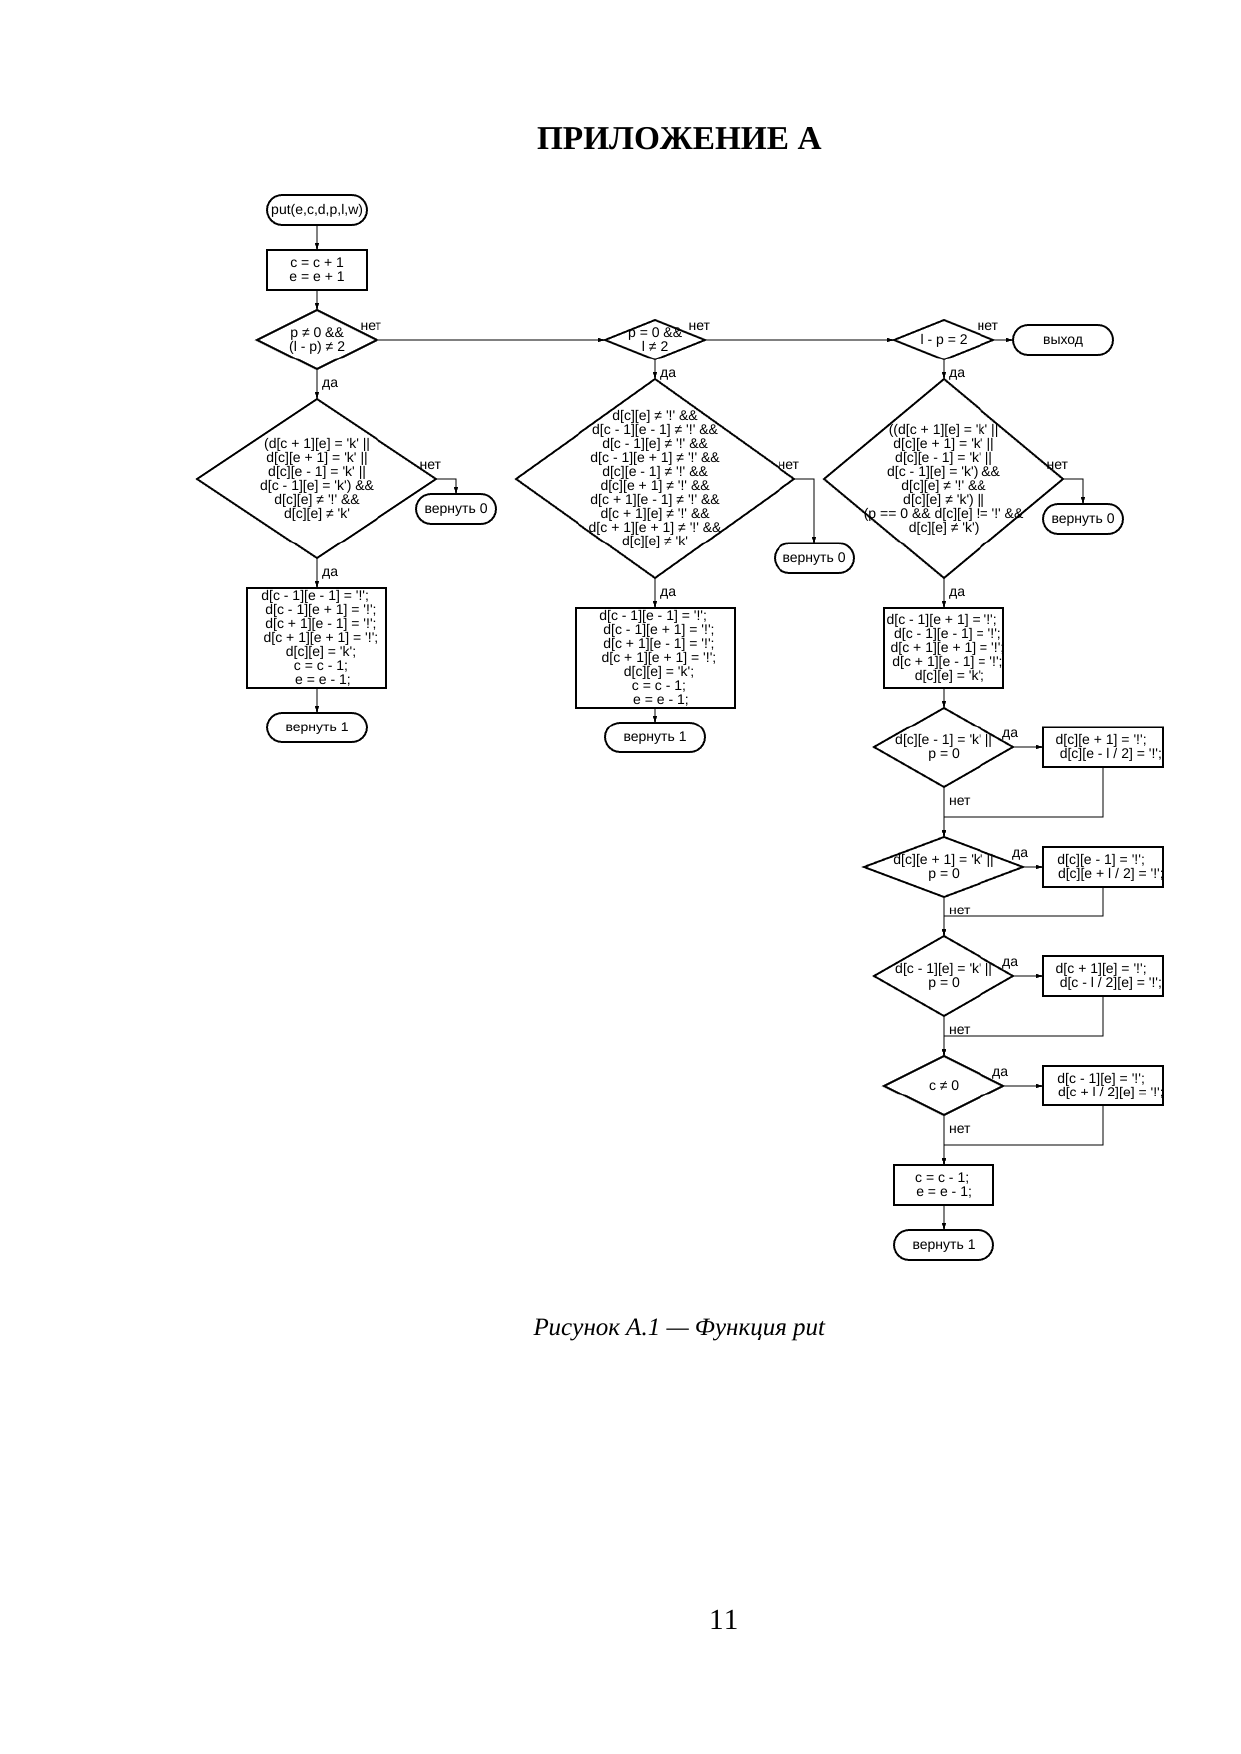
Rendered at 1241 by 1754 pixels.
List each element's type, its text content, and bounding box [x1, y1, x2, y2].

picture [177, 175, 1182, 1279]
text Рисунок А.1 — Функция put [177, 1279, 1181, 1341]
subtitle ПРИЛОЖЕНИЕ А [177, 118, 1181, 156]
